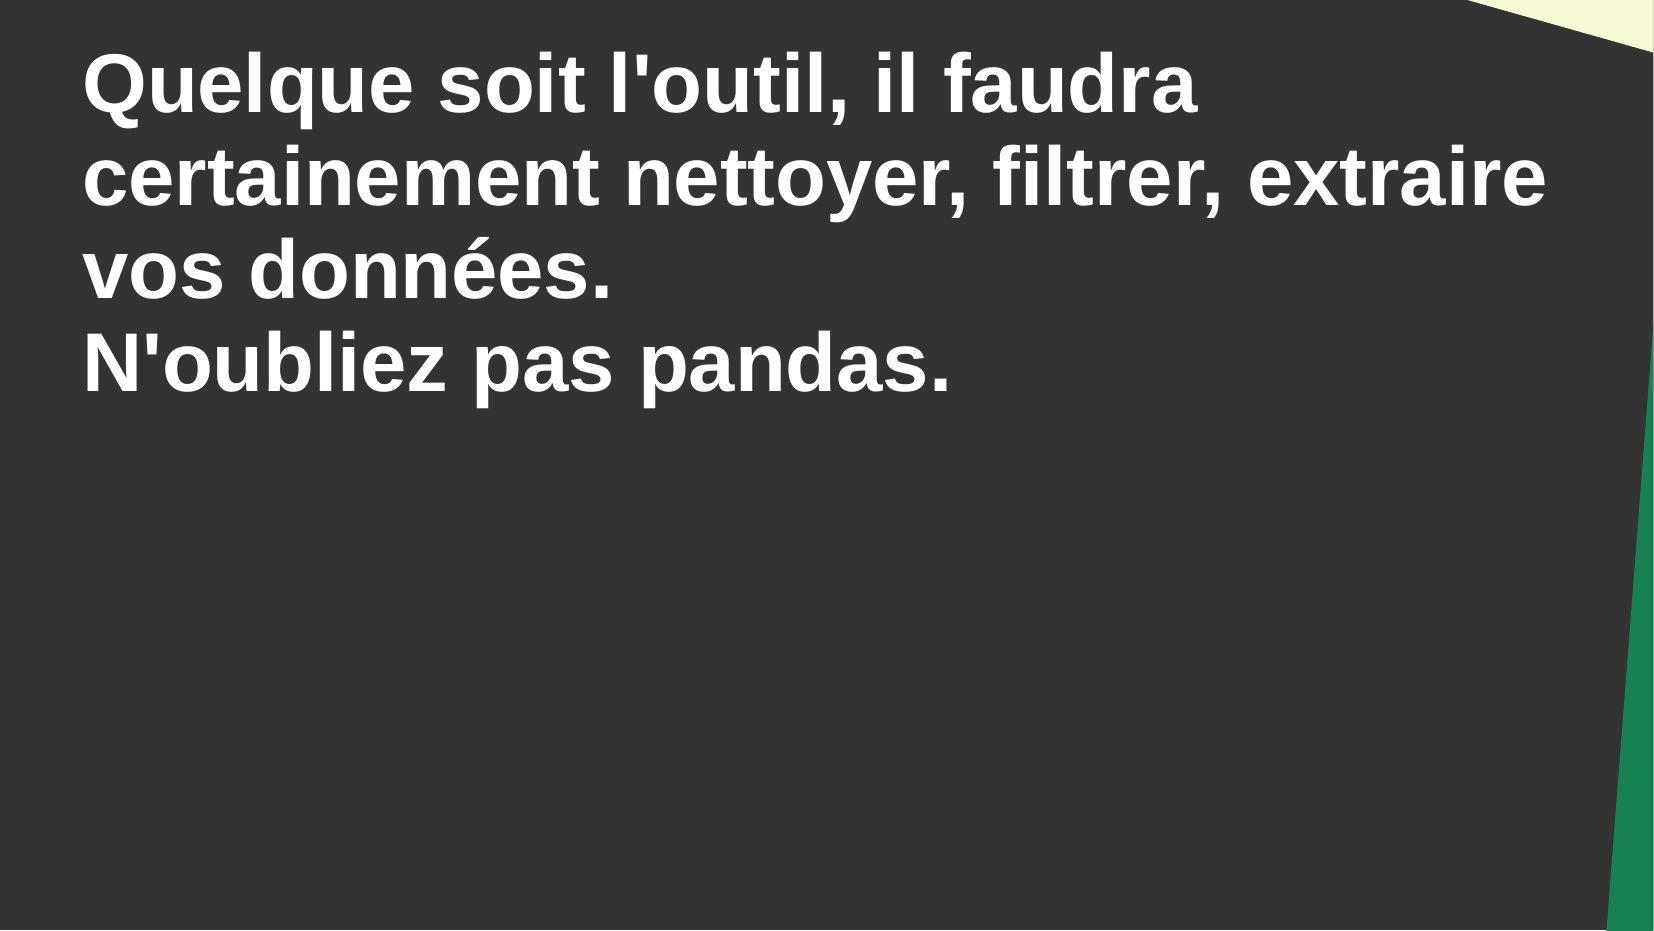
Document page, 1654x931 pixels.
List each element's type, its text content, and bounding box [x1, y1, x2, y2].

text_box [1606, 316, 1654, 931]
title Quelque soit l'outil, il faudra certainement nettoyer, filtrer, extraire vos données. N'oubliez pas pandas. [82, 37, 1571, 410]
text_box [1467, 0, 1654, 53]
